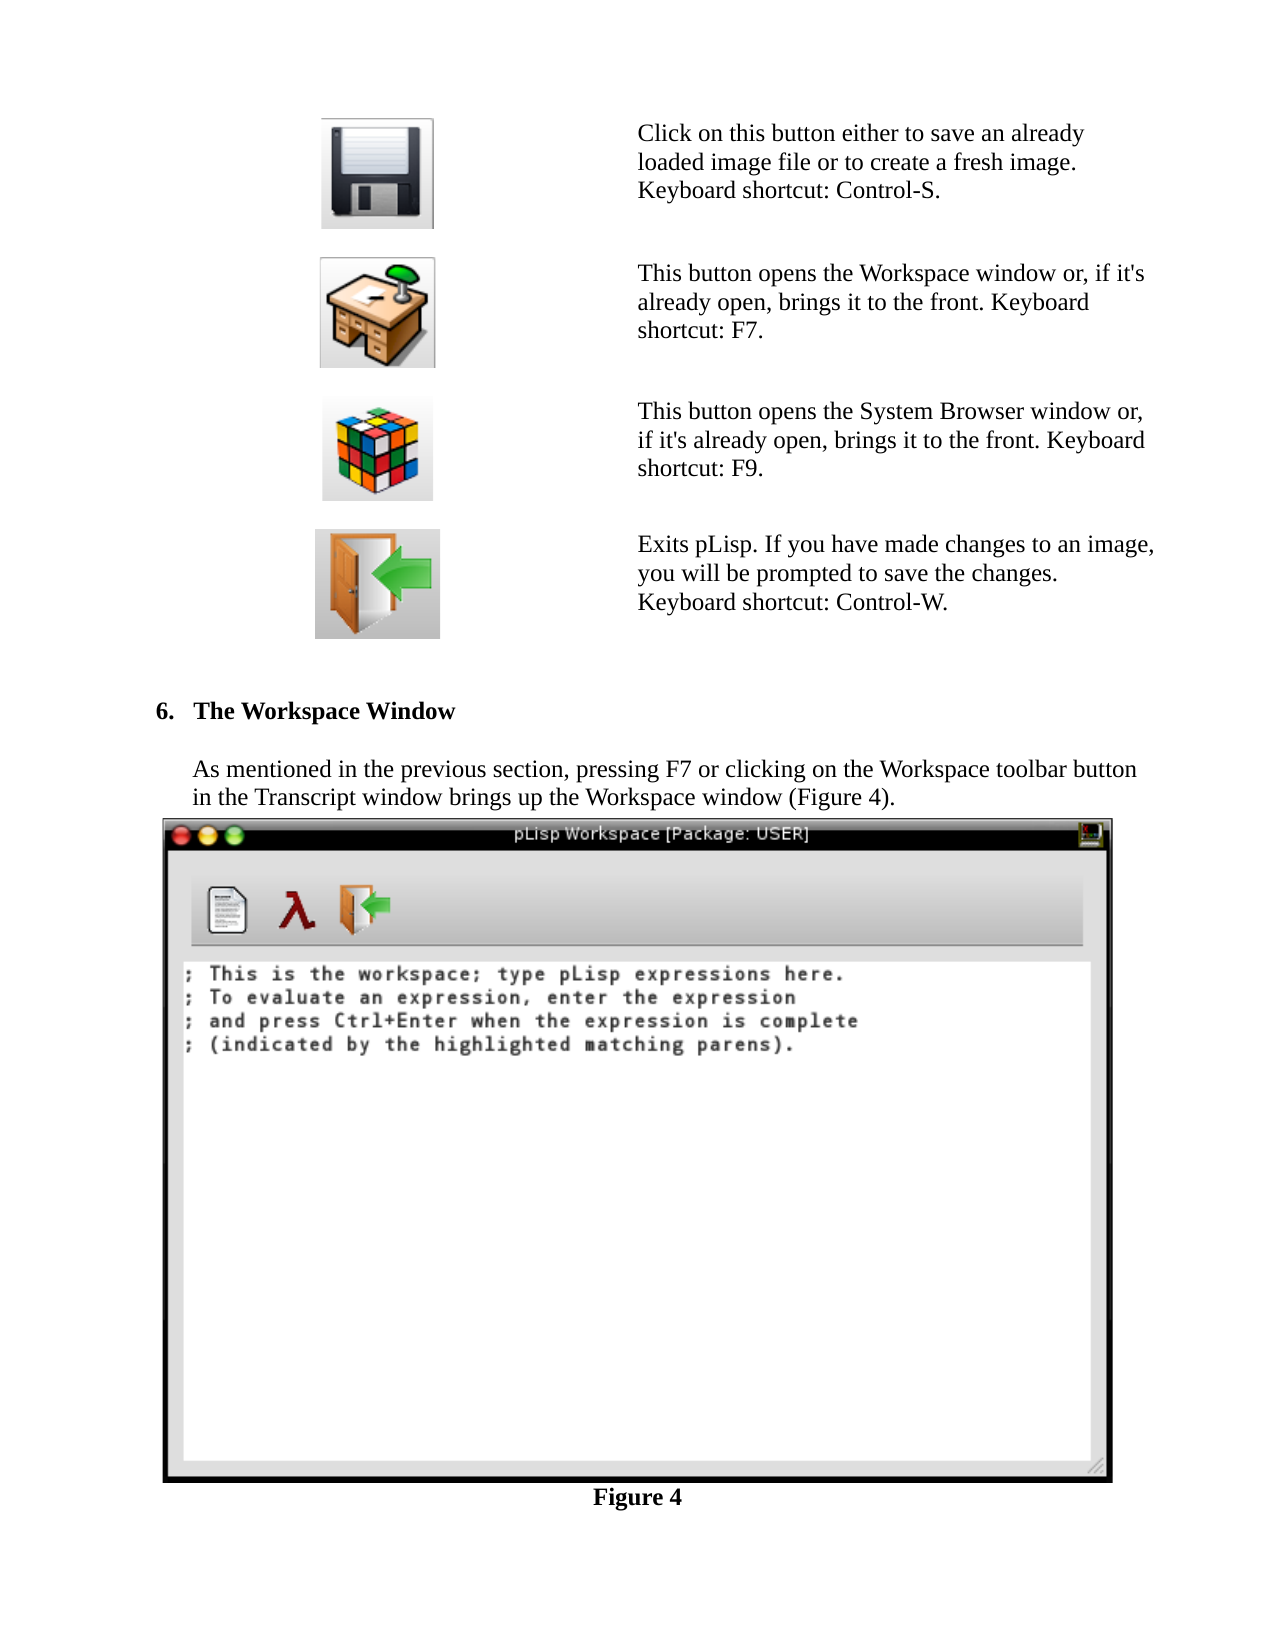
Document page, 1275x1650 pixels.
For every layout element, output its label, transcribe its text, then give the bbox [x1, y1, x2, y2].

table_cell This button opens the Workspace window or, if it's already open, brings it to the front. Keyboard shortcut: F7. [638, 258, 1157, 396]
text As mentioned in the previous section, pressing F7 or clicking on the Workspace toolbar button in the Transcript window brings up the Workspace window (Figure 4). [118, 754, 1157, 811]
picture [321, 118, 434, 229]
table_cell This button opens the System Browser window or, if it's already open, brings it to the front. Keyboard shortcut: F9. [638, 396, 1157, 529]
table_cell Click on this button either to save an already loaded image file or to create a fresh image. Keyboard shortcut: Control-S. [638, 118, 1157, 258]
picture [322, 396, 434, 501]
table_cell [118, 396, 637, 529]
picture [315, 529, 441, 639]
table_cell Exits pLisp. If you have made changes to an image, you will be prompted to save the changes. Keyboard shortcut: Control-W. [638, 529, 1157, 667]
table_cell [118, 118, 637, 258]
text Figure 4 [118, 1483, 1157, 1511]
list The Workspace Window [156, 696, 1157, 725]
table_cell [118, 529, 637, 667]
picture [319, 257, 436, 368]
table_cell [118, 258, 637, 396]
picture [162, 818, 1113, 1483]
